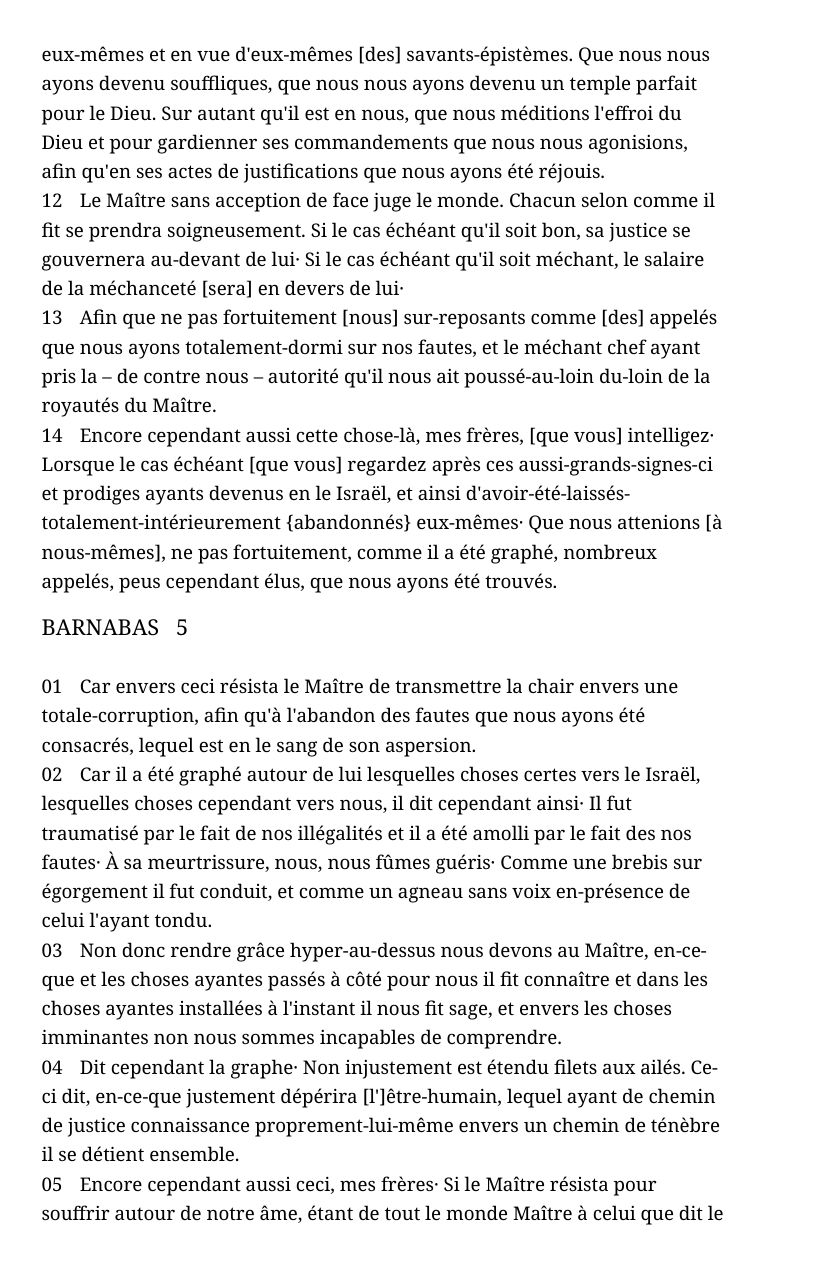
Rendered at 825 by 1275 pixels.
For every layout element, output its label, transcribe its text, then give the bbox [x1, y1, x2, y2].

text eux-mêmes et en vue d'eux-mêmes [des] savants-épistèmes. Que nous nous ayons devenu souffliques, que nous nous ayons devenu un temple parfait pour le Dieu. Sur autant qu'il est en nous, que nous méditions l'effroi du Dieu et pour gardienner ses commandements que nous nous agonisions, afin qu'en ses actes de justifications que nous ayons été réjouis. 12 Le Maître sans acception de face juge le monde. Chacun selon comme il fit se prendra soigneusement. Si le cas échéant qu'il soit bon, sa justice se gouvernera au-devant de lui· Si le cas échéant qu'il soit méchant, le salaire de la méchanceté [sera] en devers de lui· 13 Afin que ne pas fortuitement [nous] sur-reposants comme [des] appelés que nous ayons totalement-dormi sur nos fautes, et le méchant chef ayant pris la – de contre nous – autorité qu'il nous ait poussé-au-loin du-loin de la royautés du Maître. 14 Encore cependant aussi cette chose-là, mes frères, [que vous] intelligez· Lorsque le cas échéant [que vous] regardez après ces aussi-grands-signes-ci et prodiges ayants devenus en le Israël, et ainsi d'avoir-été-laissés-totalement-intérieurement {abandonnés} eux-mêmes· Que nous attenions [à nous-mêmes], ne pas fortuitement, comme il a été graphé, nombreux appelés, peus cependant élus, que nous ayons été trouvés. [41, 41, 724, 594]
text 01 Car envers ceci résista le Maître de transmettre la chair envers une totale-corruption, afin qu'à l'abandon des fautes que nous ayons été consacrés, lequel est en le sang de son aspersion. 02 Car il a été graphé autour de lui lesquelles choses certes vers le Israël, lesquelles choses cependant vers nous, il dit cependant ainsi· Il fut traumatisé par le fait de nos illégalités et il a été amolli par le fait des nos fautes· À sa meurtrissure, nous, nous fûmes guéris· Comme une brebis sur égorgement il fut conduit, et comme un agneau sans voix en-présence de celui l'ayant tondu. 03 Non donc rendre grâce hyper-au-dessus nous devons au Maître, en-ce-que et les choses ayantes passés à côté pour nous il fit connaître et dans les choses ayantes installées à l'instant il nous fit sage, et envers les choses imminantes non nous sommes incapables de comprendre. 04 Dit cependant la graphe· Non injustement est étendu filets aux ailés. Ce-ci dit, en-ce-que justement dépérira [l']être-humain, lequel ayant de chemin de justice connaissance proprement-lui-même envers un chemin de ténèbre il se détient ensemble. 05 Encore cependant aussi ceci, mes frères· Si le Maître résista pour souffrir autour de notre âme, étant de tout le monde Maître à celui que dit le [41, 646, 724, 1226]
text BARNABAS 5 [41, 612, 724, 642]
